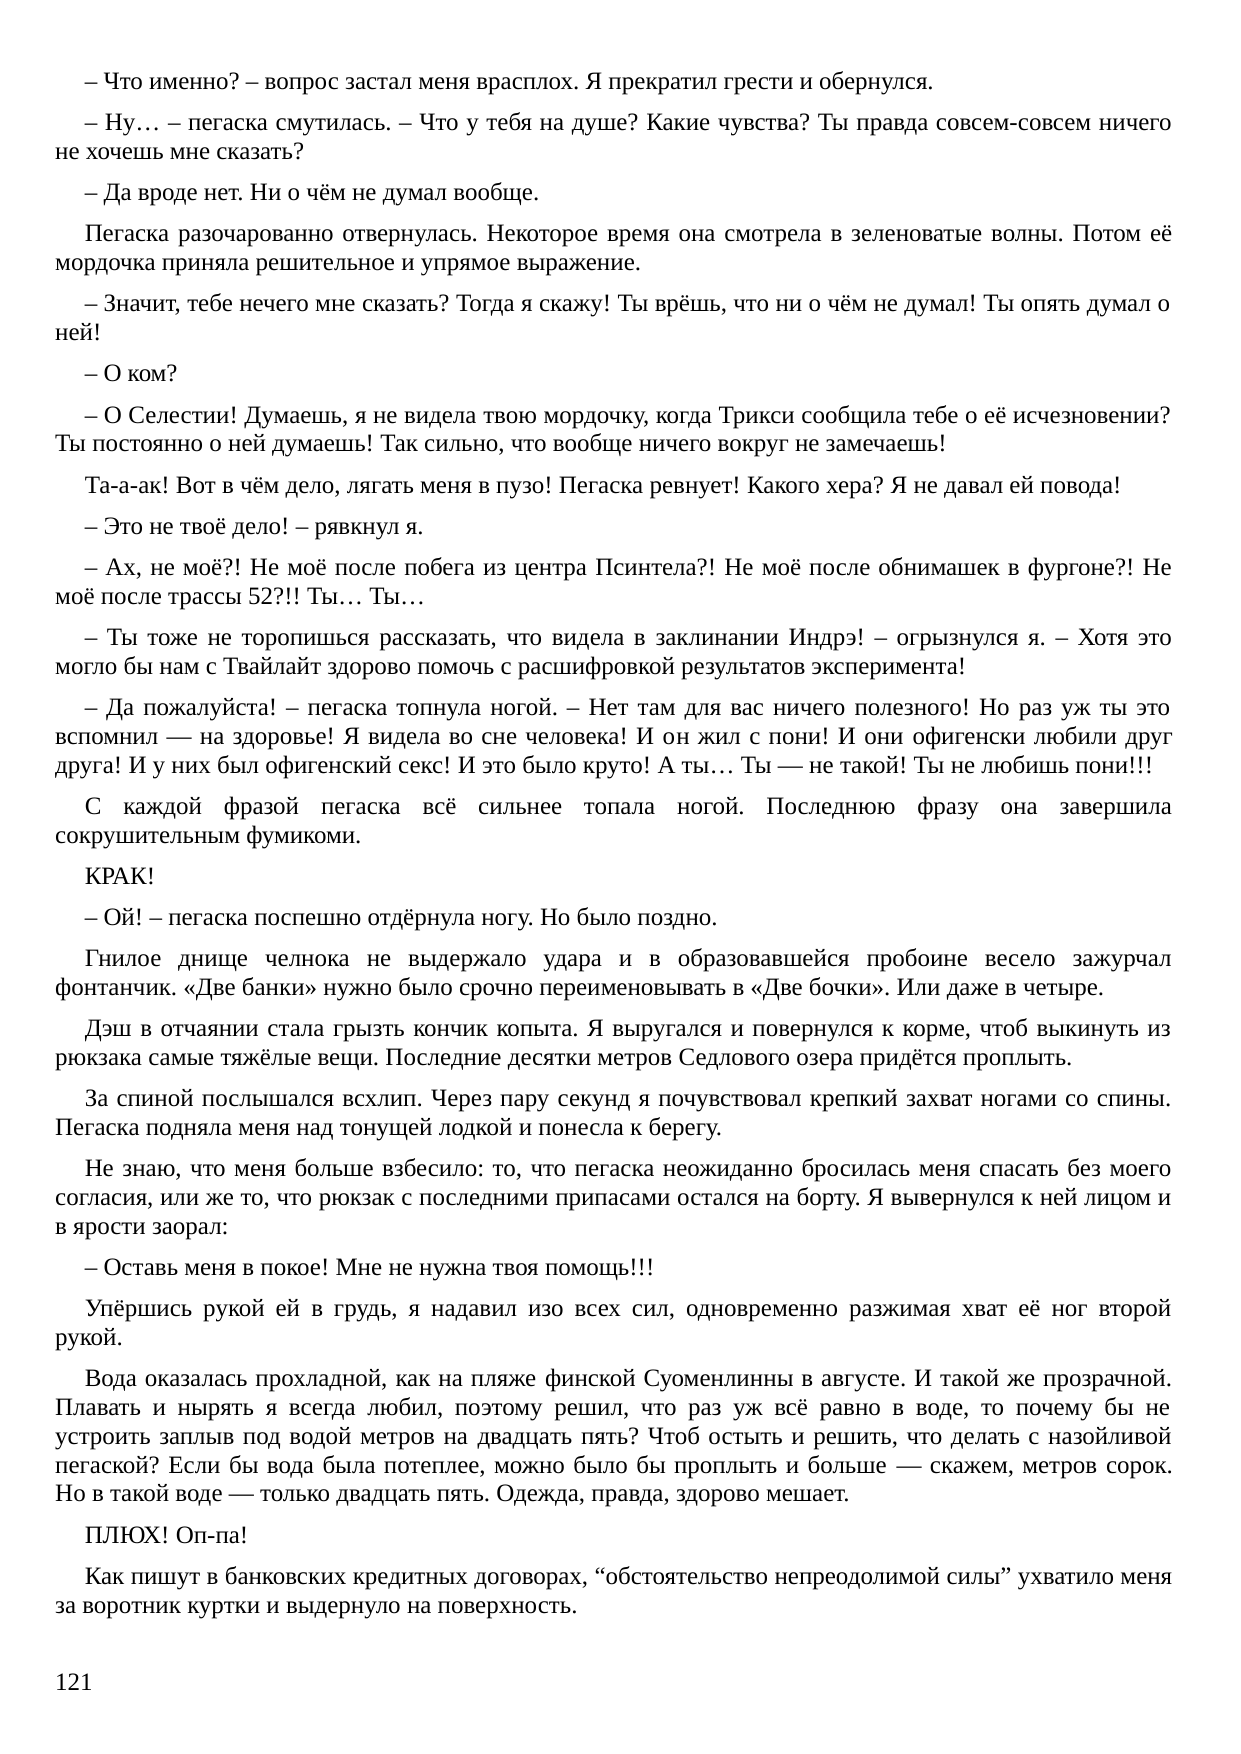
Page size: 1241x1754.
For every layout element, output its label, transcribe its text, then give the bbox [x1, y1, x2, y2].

text Пегаска разочарованно отвернулась. Некоторое время она смотрела в зеленоватые волны. Потом её мордочка приняла решительное и упрямое выражение. [55, 218, 1173, 276]
text ПЛЮХ! Оп-па! [55, 1520, 1173, 1548]
text Дэш в отчаянии стала грызть кончик копыта. Я выругался и повернулся к корме, чтоб выкинуть из рюкзака самые тяжёлые вещи. Последние десятки метров Седлового озера придётся проплыть. [55, 1013, 1173, 1071]
text – Что именно? – вопрос застал меня врасплох. Я прекратил грести и обернулся. [55, 66, 1173, 95]
text Как пишут в банковских кредитных договорах, “обстоятельство непреодолимой силы” ухватило меня за воротник куртки и выдернуло на поверхность. [55, 1561, 1173, 1618]
text – Ой! – пегаска поспешно отдёрнула ногу. Но было поздно. [55, 902, 1173, 931]
text Та-а-ак! Вот в чём дело, лягать меня в пузо! Пегаска ревнует! Какого хера? Я не давал ей повода! [55, 470, 1173, 498]
text За спиной послышался всхлип. Через пару секунд я почувствовал крепкий захват ногами со спины. Пегаска подняла меня над тонущей лодкой и понесла к берегу. [55, 1083, 1173, 1141]
text – Да вроде нет. Ни о чём не думал вообще. [55, 177, 1173, 206]
text – Значит, тебе нечего мне сказать? Тогда я скажу! Ты врёшь, что ни о чём не думал! Ты опять думал о ней! [55, 288, 1173, 346]
text КРАК! [55, 861, 1173, 890]
text С каждой фразой пегаска всё сильнее топала ногой. Последнюю фразу она завершила сокрушительным фумикоми. [55, 791, 1173, 848]
text – Да пожалуйста! – пегаска топнула ногой. – Нет там для вас ничего полезного! Но раз уж ты это вспомнил — на здоровье! Я видела во сне человека! И он жил с пони! И они офигенски любили друг друга! И у них был офигенский секс! И это было круто! А ты… Ты — не такой! Ты не любишь пони!!! [55, 692, 1173, 778]
text – Это не твоё дело! – рявкнул я. [55, 511, 1173, 540]
text – О Селестии! Думаешь, я не видела твою мордочку, когда Трикси сообщила тебе о её исчезновении? Ты постоянно о ней думаешь! Так сильно, что вообще ничего вокруг не замечаешь! [55, 400, 1173, 457]
text Вода оказалась прохладной, как на пляже финской Суоменлинны в августе. И такой же прозрачной. Плавать и нырять я всегда любил, поэтому решил, что раз уж всё равно в воде, то почему бы не устроить заплыв под водой метров на двадцать пять? Чтоб остыть и решить, что делать с назойливой пегаской? Если бы вода была потеплее, можно было бы проплыть и больше — скажем, метров сорок. Но в такой воде — только двадцать пять. Одежда, правда, здорово мешает. [55, 1363, 1173, 1507]
text Не знаю, что меня больше взбесило: то, что пегаска неожиданно бросилась меня спасать без моего согласия, или же то, что рюкзак с последними припасами остался на борту. Я вывернулся к ней лицом и в ярости заорал: [55, 1153, 1173, 1240]
text – Ну… – пегаска смутилась. – Что у тебя на душе? Какие чувства? Ты правда совсем-совсем ничего не хочешь мне сказать? [55, 107, 1173, 165]
text – О ком? [55, 358, 1173, 387]
text – Ах, не моё?! Не моё после побега из центра Псинтела?! Не моё после обнимашек в фургоне?! Не моё после трассы 52?!! Ты… Ты… [55, 552, 1173, 610]
text – Ты тоже не торопишься рассказать, что видела в заклинании Индрэ! – огрызнулся я. – Хотя это могло бы нам с Твайлайт здорово помочь с расшифровкой результатов эксперимента! [55, 622, 1173, 680]
text – Оставь меня в покое! Мне не нужна твоя помощь!!! [55, 1252, 1173, 1281]
text Гнилое днище челнока не выдержало удара и в образовавшейся пробоине весело зажурчал фонтанчик. «Две банки» нужно было срочно переименовывать в «Две бочки». Или даже в четыре. [55, 943, 1173, 1001]
text Упёршись рукой ей в грудь, я надавил изо всех сил, одновременно разжимая хват её ног второй рукой. [55, 1293, 1173, 1351]
